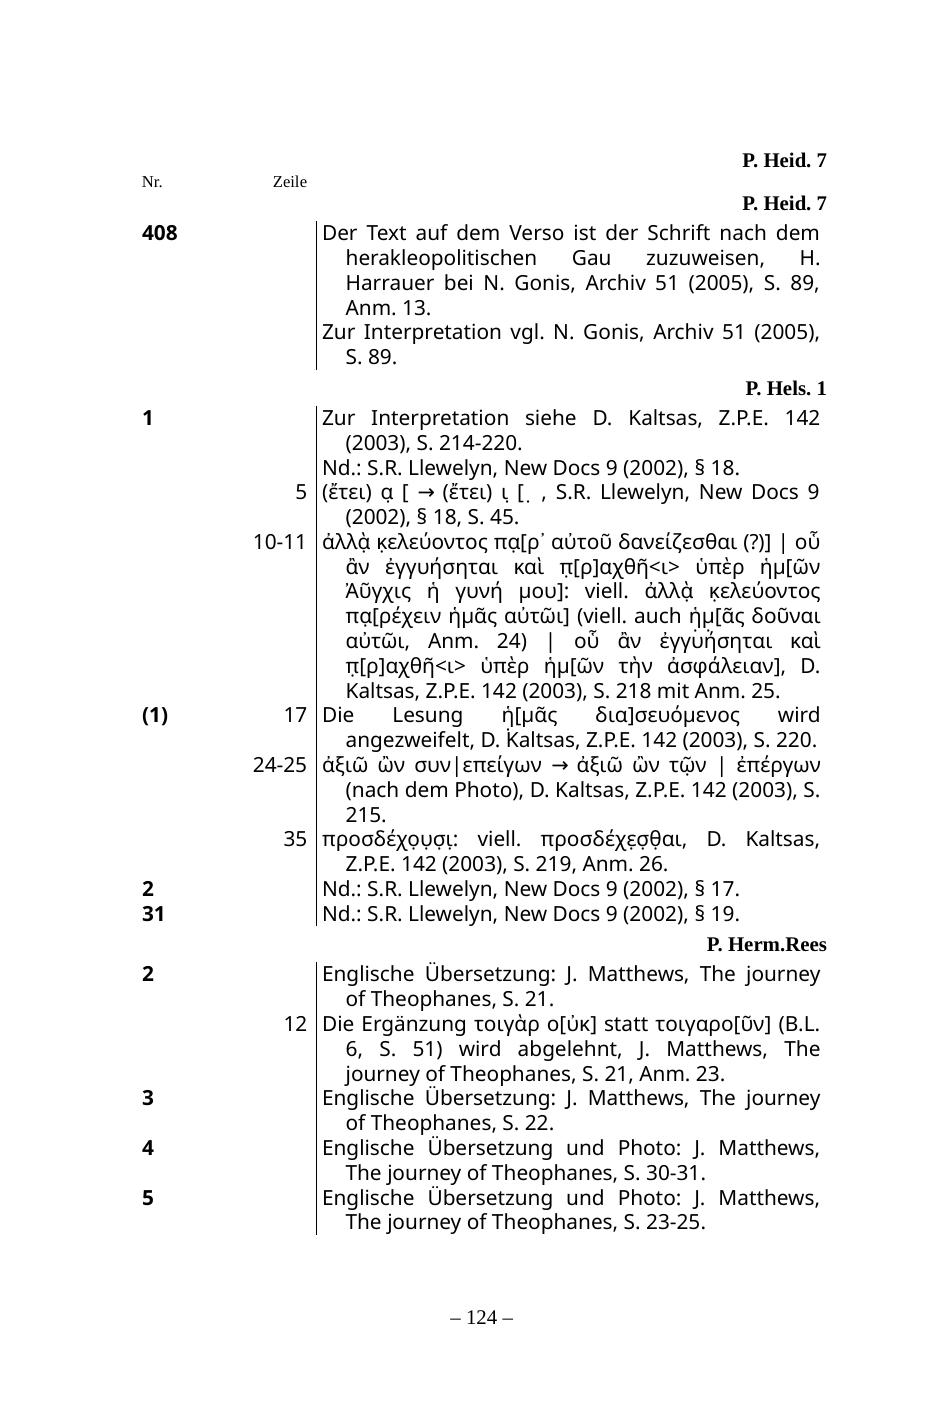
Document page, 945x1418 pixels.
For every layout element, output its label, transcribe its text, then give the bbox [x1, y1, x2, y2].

table_cell Nd.: S.R. Llewelyn, New Docs 9 (2002), § 18. [317, 455, 827, 480]
table_cell Die Ergänzung τοιγὰρ ο[ὐκ] statt τοιγαρο[ῦν] (B.L. 6, S. 51) wird abgelehnt, J. Matthews, The journey of Theophanes, S. 21, Anm. 23. [317, 1012, 827, 1086]
table_cell [136, 320, 316, 369]
table_cell [136, 753, 224, 827]
table_header Englische Übersetzung: J. Matthews, The journey of Theophanes, S. 21. [317, 962, 827, 1012]
table_cell προσδέχο̣υ̣σ̣ι̣: viell. προσδέχε̣σ̣θ̣αι, D. Kaltsas, Z.P.E. 142 (2003), S. 219, Anm. 26. [317, 827, 827, 877]
table_cell 17 [224, 703, 316, 753]
table_cell Nd.: S.R. Llewelyn, New Docs 9 (2002), § 19. [317, 901, 827, 926]
table_cell (1) [136, 703, 224, 753]
table_cell 3 [136, 1086, 316, 1136]
subtitle P. Herm.Rees [136, 932, 827, 956]
table_cell 2 [136, 877, 316, 901]
table_cell 5 [136, 1185, 316, 1235]
table_cell [136, 480, 224, 529]
table_cell 12 [224, 1012, 316, 1086]
subtitle P. Hels. 1 [136, 376, 827, 399]
table_header 2 [136, 962, 316, 1012]
table_cell 5 [224, 480, 316, 529]
table_cell ἀξιῶ ὢν συν|επείγων → ἀξιῶ ὢν τῶ̣ν | ἐπέργων (nach dem Photo), D. Kaltsas, Z.P.E. 142 (2003), S. 215. [317, 753, 827, 827]
table_cell Zur Interpretation vgl. N. Gonis, Archiv 51 (2005), S. 89. [317, 320, 827, 369]
table_cell (ἔτει) α̣ [ → (ἔτει) ι̣ [ ̣ , S.R. Llewelyn, New Docs 9 (2002), § 18, S. 45. [317, 480, 827, 529]
table_cell Englische Übersetzung und Photo: J. Matthews, The journey of Theophanes, S. 23-25. [317, 1185, 827, 1235]
table_cell Englische Übersetzung: J. Matthews, The journey of Theophanes, S. 22. [317, 1086, 827, 1136]
table_cell Die Lesung ἡ̣[μᾶς δια]σευόμενος wird angezweifelt, D. Kaltsas, Z.P.E. 142 (2003), S. 220. [317, 703, 827, 753]
subtitle P. Heid. 7 [136, 191, 827, 215]
table_header Der Text auf dem Verso ist der Schrift nach dem herakleopolitischen Gau zuzuweisen, H. Harrauer bei N. Gonis, Archiv 51 (2005), S. 89, Anm. 13. [317, 221, 827, 320]
table_cell 35 [224, 827, 316, 877]
table_cell 31 [136, 901, 316, 926]
table_cell 24-25 [224, 753, 316, 827]
table_cell [136, 530, 224, 703]
table_cell [136, 1012, 224, 1086]
table_cell [136, 455, 316, 480]
table_cell ἀλλὰ̣ κ̣ελεύοντος πα̣[ρ᾿ αὐτοῦ δανείζεσθαι (?)] | οὗ ἂν ἐγγυήσηται καὶ π̣[ρ]αχθῆ<ι> ὑπὲρ ἡμ[ῶν Ἀῦγχις ἡ γυνή μου]: viell. ἀλλὰ̣ κ̣ελεύοντος πα̣[ρέχειν ἡμᾶς αὐτῶι] (viell. auch ἡ̣μ̣[ᾶς δοῦναι αὐτῶι, Anm. 24) | οὗ ἂν ἐγγυήσηται καὶ π̣[ρ]αχθῆ<ι> ὑπὲρ ἡμ[ῶν τὴν ἀσφάλειαν], D. Kaltsas, Z.P.E. 142 (2003), S. 218 mit Anm. 25. [317, 530, 827, 703]
table_cell 10-11 [224, 530, 316, 703]
table_cell 4 [136, 1136, 316, 1185]
table_header 408 [136, 221, 316, 320]
table_cell [136, 827, 224, 877]
table_header Zur Interpretation siehe D. Kaltsas, Z.P.E. 142 (2003), S. 214-220. [317, 406, 827, 455]
table_cell Nd.: S.R. Llewelyn, New Docs 9 (2002), § 17. [317, 877, 827, 901]
table_cell Englische Übersetzung und Photo: J. Matthews, The journey of Theophanes, S. 30-31. [317, 1136, 827, 1185]
table_header 1 [136, 406, 316, 455]
